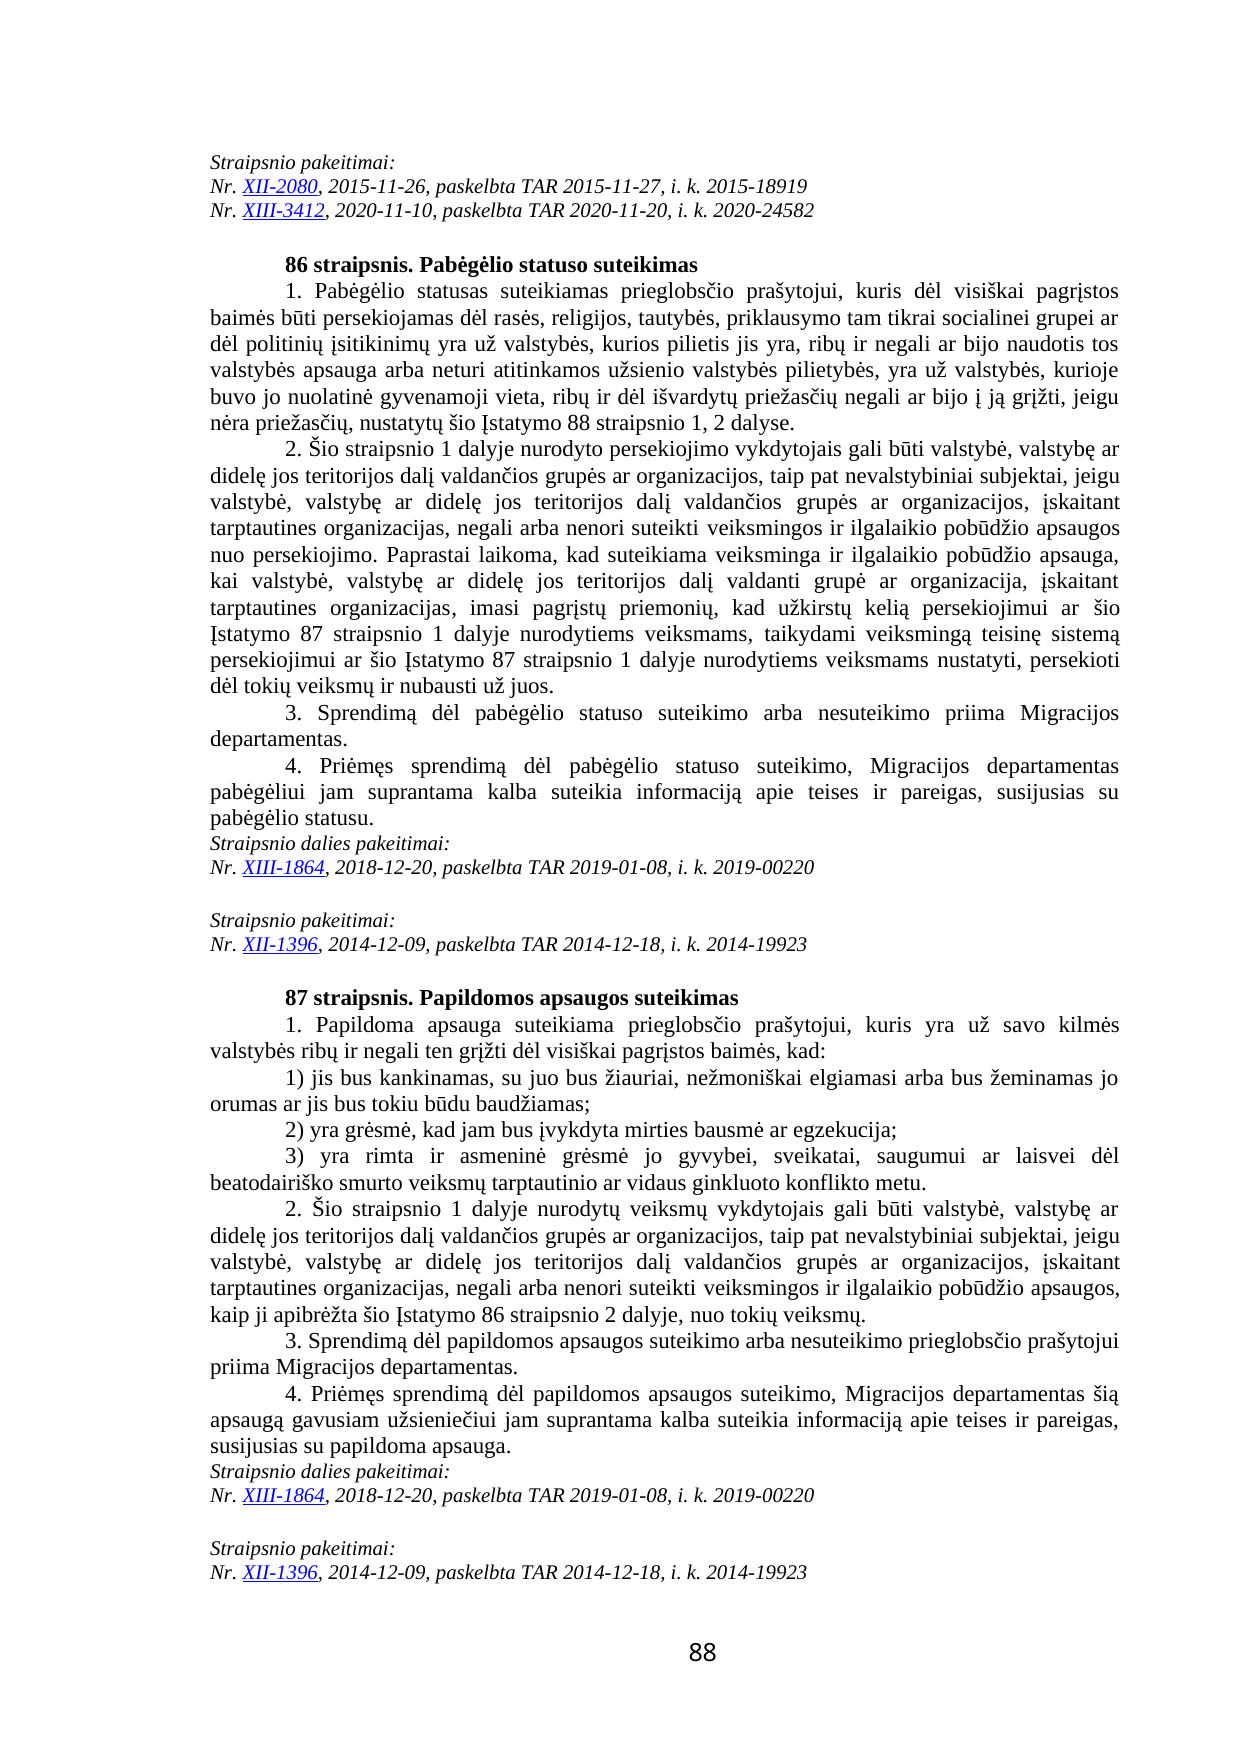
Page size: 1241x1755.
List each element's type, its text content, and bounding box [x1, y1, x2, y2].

text 3. Sprendimą dėl papildomos apsaugos suteikimo arba nesuteikimo prieglobsčio prašytojui priima Migracijos departamentas. [210, 1327, 1120, 1380]
text 2) yra grėsmė, kad jam bus įvykdyta mirties bausmė ar egzekucija; [210, 1116, 1120, 1143]
text 87 straipsnis. Papildomos apsaugos suteikimas [210, 984, 1120, 1011]
text 1) jis bus kankinamas, su juo bus žiauriai, nežmoniškai elgiamasi arba bus žeminamas jo orumas ar jis bus tokiu būdu baudžiamas; [210, 1063, 1120, 1116]
text Nr. XII-1396, 2014-12-09, paskelbta TAR 2014-12-18, i. k. 2014-19923 [210, 1560, 1120, 1584]
text Nr. XII-1396, 2014-12-09, paskelbta TAR 2014-12-18, i. k. 2014-19923 [210, 932, 1120, 956]
text 86 straipsnis. Pabėgėlio statuso suteikimas [210, 251, 1120, 277]
text Straipsnio pakeitimai: [210, 1536, 1120, 1560]
text 2. Šio straipsnio 1 dalyje nurodyto persekiojimo vykdytojais gali būti valstybė, valstybę ar didelę jos teritorijos dalį valdančios grupės ar organizacijos, taip pat nevalstybiniai subjektai, jeigu valstybė, valstybę ar didelę jos teritorijos dalį valdančios grupės ar organizacijos, įskaitant tarptautines organizacijas, negali arba nenori suteikti veiksmingos ir ilgalaikio pobūdžio apsaugos nuo persekiojimo. Paprastai laikoma, kad suteikiama veiksminga ir ilgalaikio pobūdžio apsauga, kai valstybė, valstybę ar didelę jos teritorijos dalį valdanti grupė ar organizacija, įskaitant tarptautines organizacijas, imasi pagrįstų priemonių, kad užkirstų kelią persekiojimui ar šio Įstatymo 87 straipsnio 1 dalyje nurodytiems veiksmams, taikydami veiksmingą teisinę sistemą persekiojimui ar šio Įstatymo 87 straipsnio 1 dalyje nurodytiems veiksmams nustatyti, persekioti dėl tokių veiksmų ir nubausti už juos. [210, 435, 1120, 699]
text 2. Šio straipsnio 1 dalyje nurodytų veiksmų vykdytojais gali būti valstybė, valstybę ar didelę jos teritorijos dalį valdančios grupės ar organizacijos, taip pat nevalstybiniai subjektai, jeigu valstybė, valstybę ar didelę jos teritorijos dalį valdančios grupės ar organizacijos, įskaitant tarptautines organizacijas, negali arba nenori suteikti veiksmingos ir ilgalaikio pobūdžio apsaugos, kaip ji apibrėžta šio Įstatymo 86 straipsnio 2 dalyje, nuo tokių veiksmų. [210, 1195, 1120, 1327]
text 4. Priėmęs sprendimą dėl pabėgėlio statuso suteikimo, Migracijos departamentas pabėgėliui jam suprantama kalba suteikia informaciją apie teises ir pareigas, susijusias su pabėgėlio statusu. [210, 752, 1120, 831]
text 1. Papildoma apsauga suteikiama prieglobsčio prašytojui, kuris yra už savo kilmės valstybės ribų ir negali ten grįžti dėl visiškai pagrįstos baimės, kad: [210, 1011, 1120, 1063]
text 3. Sprendimą dėl pabėgėlio statuso suteikimo arba nesuteikimo priima Migracijos departamentas. [210, 699, 1120, 752]
text Nr. XIII-1864, 2018-12-20, paskelbta TAR 2019-01-08, i. k. 2019-00220 [210, 1483, 1120, 1507]
text Nr. XII-2080, 2015-11-26, paskelbta TAR 2015-11-27, i. k. 2015-18919 [210, 174, 1120, 198]
text 4. Priėmęs sprendimą dėl papildomos apsaugos suteikimo, Migracijos departamentas šią apsaugą gavusiam užsieniečiui jam suprantama kalba suteikia informaciją apie teises ir pareigas, susijusias su papildoma apsauga. [210, 1380, 1120, 1459]
text Straipsnio pakeitimai: [210, 150, 1120, 174]
text Straipsnio dalies pakeitimai: [210, 831, 1120, 855]
text Nr. XIII-1864, 2018-12-20, paskelbta TAR 2019-01-08, i. k. 2019-00220 [210, 855, 1120, 879]
text 1. Pabėgėlio statusas suteikiamas prieglobsčio prašytojui, kuris dėl visiškai pagrįstos baimės būti persekiojamas dėl rasės, religijos, tautybės, priklausymo tam tikrai socialinei grupei ar dėl politinių įsitikinimų yra už valstybės, kurios pilietis jis yra, ribų ir negali ar bijo naudotis tos valstybės apsauga arba neturi atitinkamos užsienio valstybės pilietybės, yra už valstybės, kurioje buvo jo nuolatinė gyvenamoji vieta, ribų ir dėl išvardytų priežasčių negali ar bijo į ją grįžti, jeigu nėra priežasčių, nustatytų šio Įstatymo 88 straipsnio 1, 2 dalyse. [210, 277, 1120, 435]
text Straipsnio pakeitimai: [210, 908, 1120, 932]
text Straipsnio dalies pakeitimai: [210, 1459, 1120, 1483]
text Nr. XIII-3412, 2020-11-10, paskelbta TAR 2020-11-20, i. k. 2020-24582 [210, 198, 1120, 222]
text 3) yra rimta ir asmeninė grėsmė jo gyvybei, sveikatai, saugumui ar laisvei dėl beatodairiško smurto veiksmų tarptautinio ar vidaus ginkluoto konflikto metu. [210, 1143, 1120, 1195]
